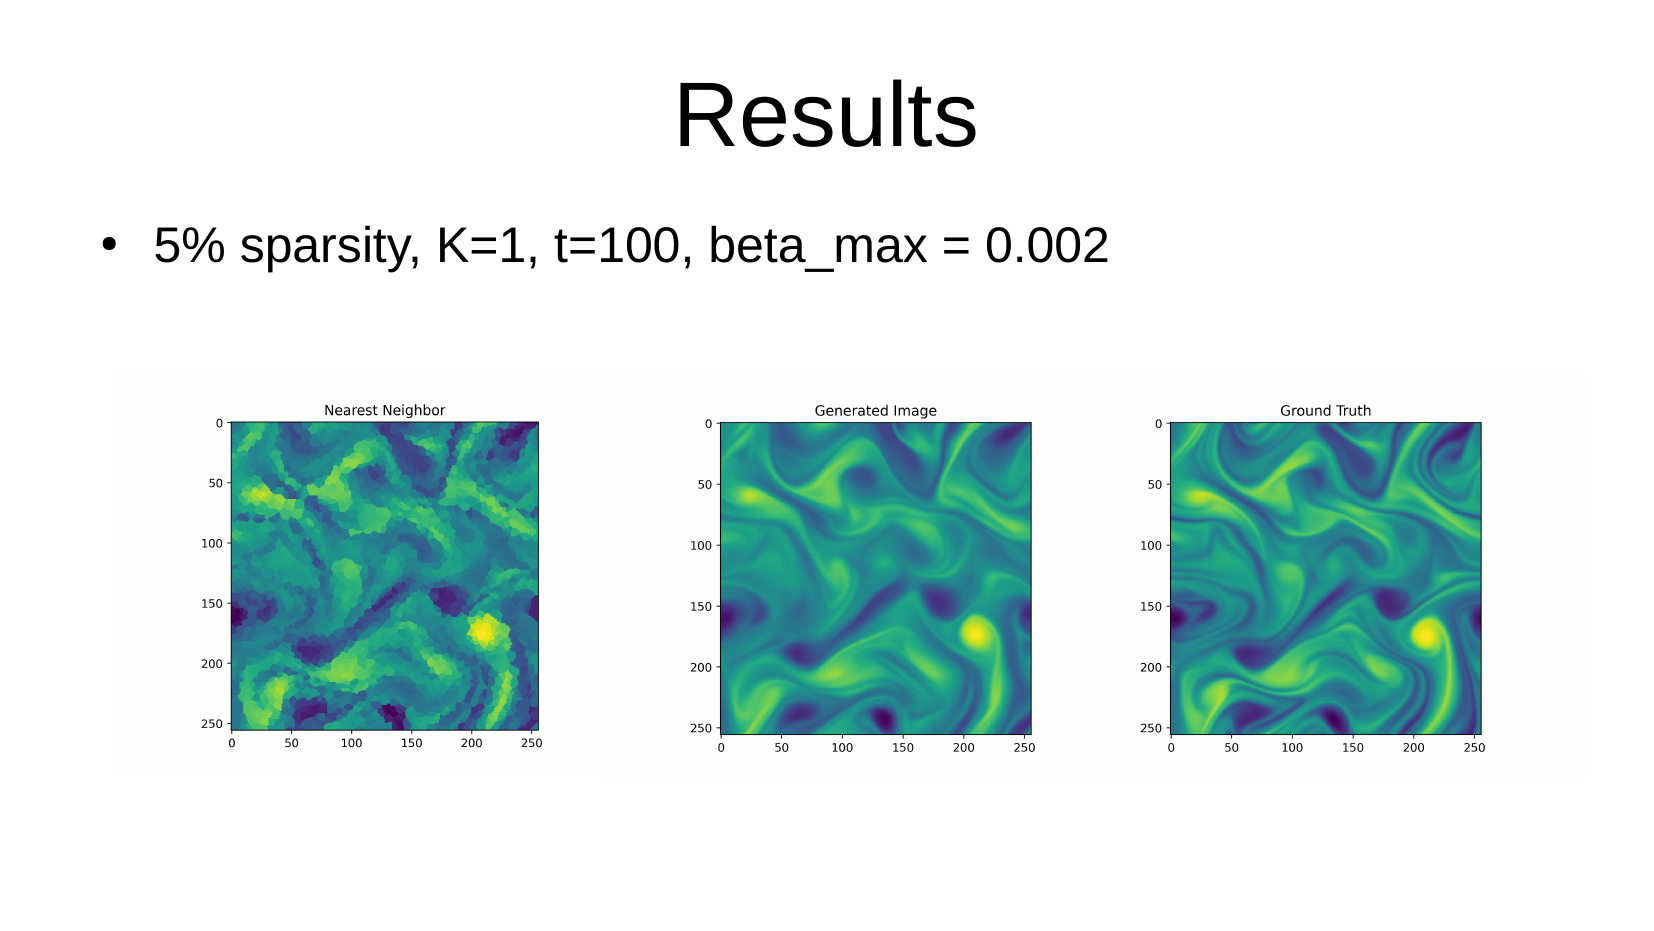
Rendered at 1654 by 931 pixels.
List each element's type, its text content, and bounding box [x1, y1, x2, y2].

list 5% sparsity, K=1, t=100, beta_max = 0.002 [82, 217, 1571, 758]
picture [112, 374, 1588, 779]
title Results [82, 37, 1571, 193]
